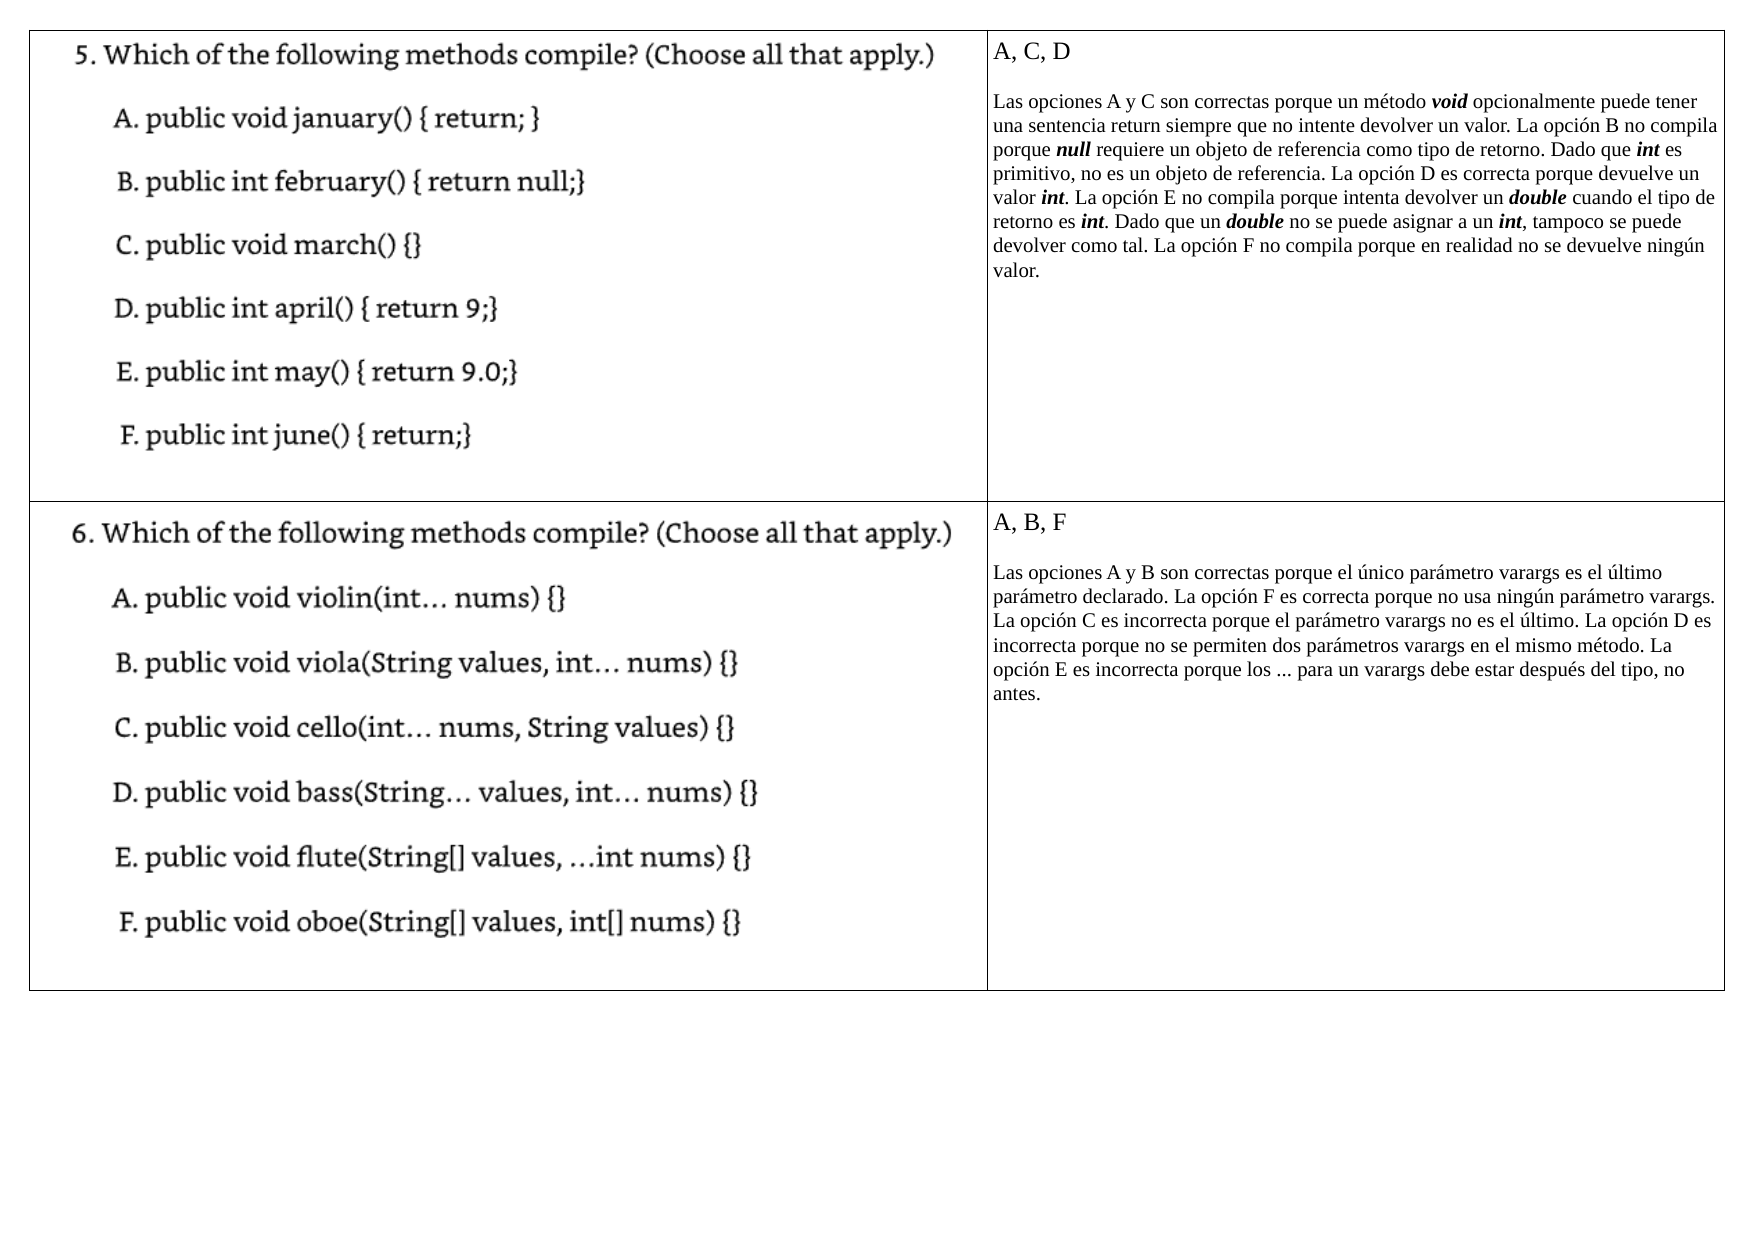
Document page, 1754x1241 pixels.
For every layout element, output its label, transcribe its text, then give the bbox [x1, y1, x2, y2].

table_cell A, C, D Las opciones A y C son correctas porque un método void opcionalmente puede tener una sentencia return siempre que no intente devolver un valor. La opción B no compila porque null requiere un objeto de referencia como tipo de retorno. Dado que int es primitivo, no es un objeto de referencia. La opción D es correcta porque devuelve un valor int. La opción E no compila porque intenta devolver un double cuando el tipo de retorno es int. Dado que un double no se puede asignar a un int, tampoco se puede devolver como tal. La opción F no compila porque en realidad no se devuelve ningún valor. [988, 31, 1724, 501]
picture [59, 507, 958, 956]
picture [64, 36, 952, 467]
table_cell [30, 31, 987, 501]
table_cell A, B, F Las opciones A y B son correctas porque el único parámetro varargs es el último parámetro declarado. La opción F es correcta porque no usa ningún parámetro varargs. La opción C es incorrecta porque el parámetro varargs no es el último. La opción D es incorrecta porque no se permiten dos parámetros varargs en el mismo método. La opción E es incorrecta porque los ... para un varargs debe estar después del tipo, no antes. [988, 502, 1724, 990]
table_cell [30, 502, 987, 990]
